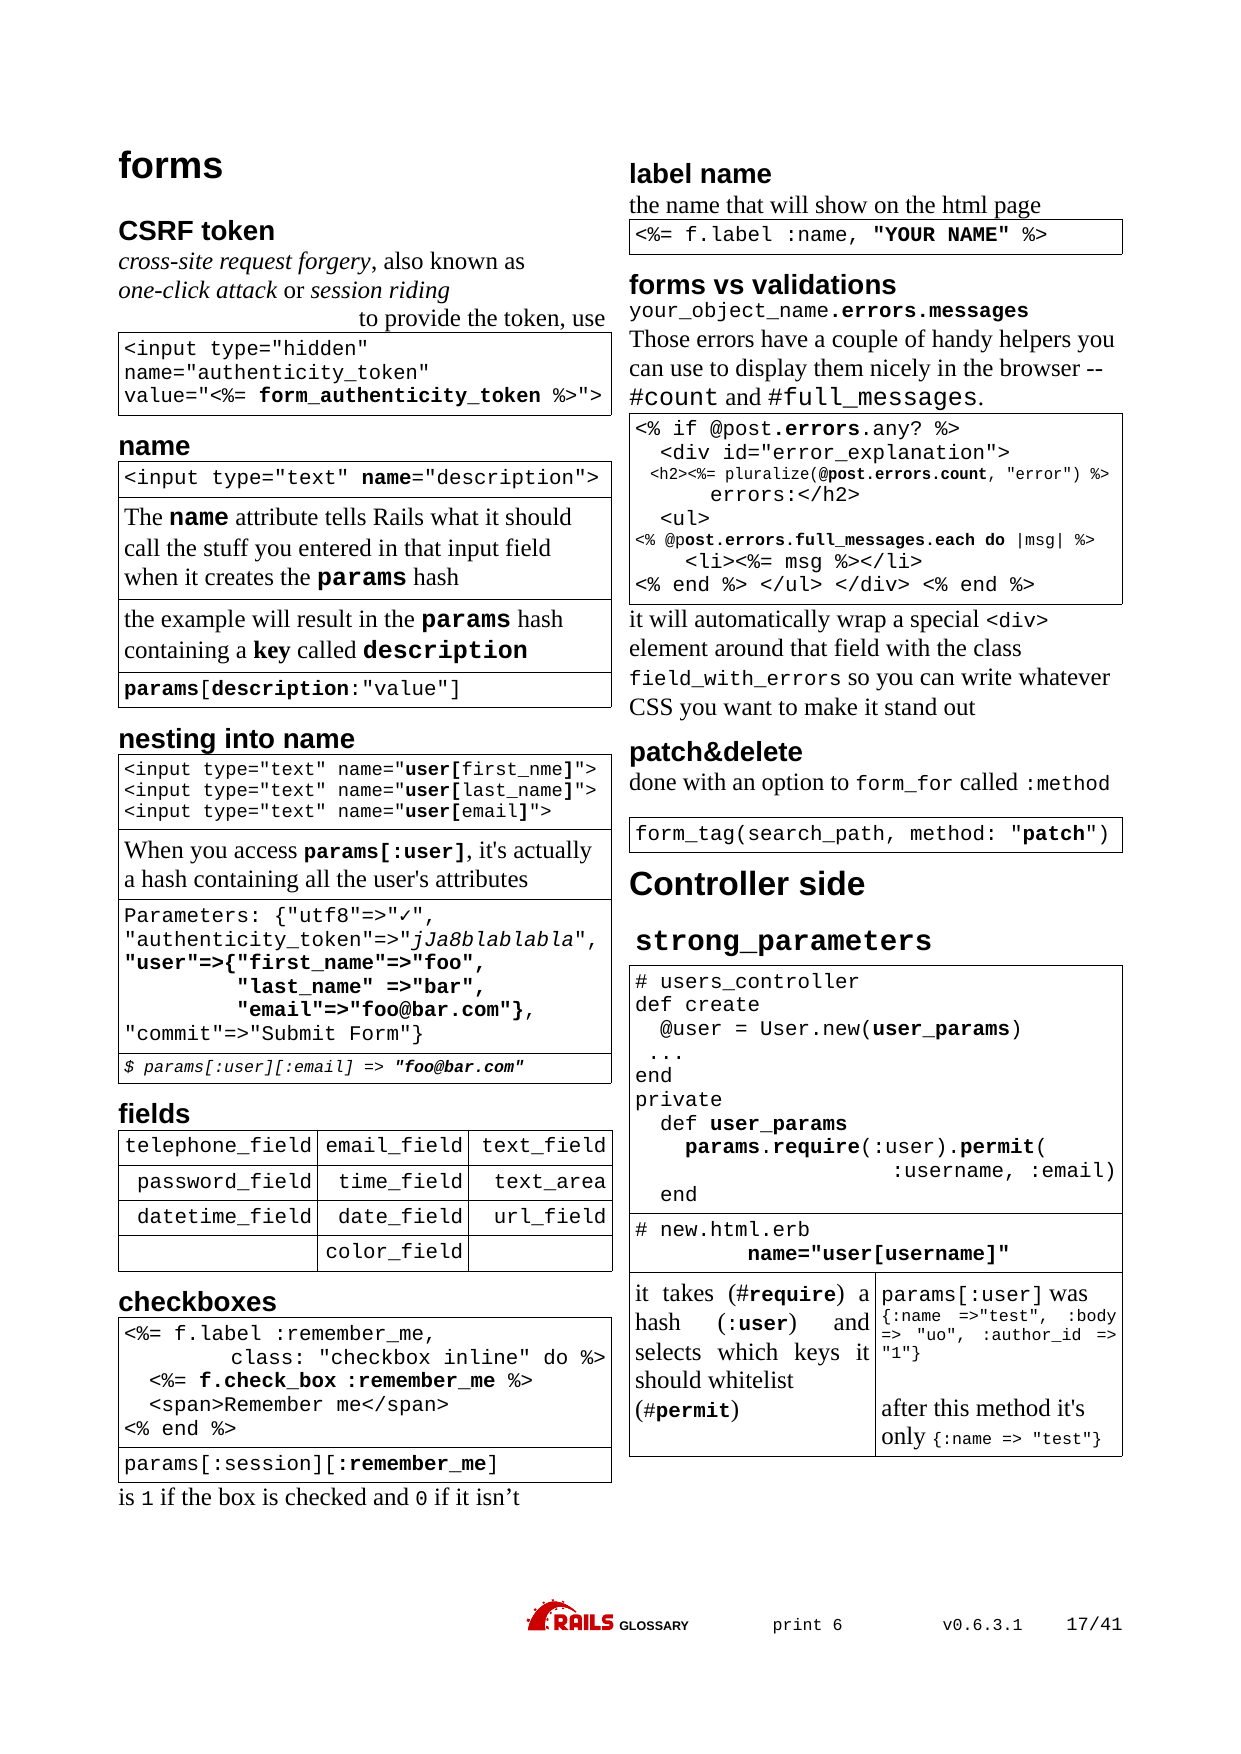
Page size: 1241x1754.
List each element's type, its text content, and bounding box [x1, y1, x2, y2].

text your_object_name.errors.messages [629, 301, 1122, 324]
table_cell params[:session][:remember_me] [119, 1448, 611, 1482]
text one-click attack or session riding [118, 275, 611, 303]
subtitle checkboxes [118, 1285, 611, 1317]
subtitle fields [118, 1098, 611, 1130]
table_cell The name attribute tells Rails what it should call the stuff you entered in that input field when it creates the params hash [119, 498, 611, 599]
table_header form_tag(search_path, method: "patch") [630, 818, 1122, 852]
table_cell it takes (#require) a hash (:user) and selects which keys it should whitelist (#permit) [630, 1273, 875, 1456]
subtitle forms vs validations [629, 269, 1122, 301]
table_cell [119, 1236, 317, 1271]
table_header <input type="hidden" name="authenticity_token" value="<%= form_authenticity_token %>"> [119, 333, 611, 415]
table_cell date_field [318, 1201, 468, 1235]
table_header text_field [469, 1131, 612, 1165]
subtitle label name [629, 158, 1122, 190]
table_header strong_parameters [629, 906, 1122, 965]
table_cell # new.html.erb name="user[username]" [630, 1214, 1122, 1272]
table_cell datetime_field [119, 1201, 317, 1235]
text to provide the token, use [118, 303, 611, 332]
table_cell params[description:"value"] [119, 673, 611, 707]
table_cell time_field [318, 1166, 468, 1200]
subtitle forms [118, 143, 611, 187]
table_cell the example will result in the params hash containing a key called description [119, 600, 611, 672]
table_cell text_area [469, 1166, 612, 1200]
table_header <input type="text" name="description"> [119, 462, 611, 497]
table_header <% if @post.errors.any? %> <div id="error_explanation"> <h2><%= pluralize(@post.errors.count, "error") %> errors:</h2> <ul> <% @post.errors.full_messages.each do |msg| %> <li><%= msg %></li> <% end %> </ul> </div> <% end %> [630, 414, 1122, 604]
table_cell password_field [119, 1166, 317, 1200]
table_header email_field [318, 1131, 468, 1165]
text cross-site request forgery, also known as [118, 246, 611, 275]
table_header <%= f.label :name, "YOUR NAME" %> [630, 220, 1122, 254]
table_cell # users_controller def create @user = User.new(user_params) ... end private def user_params params.require(:user).permit( :username, :email) end [630, 966, 1122, 1213]
table_cell When you access params[:user], it's actually a hash containing all the user's attributes [119, 830, 611, 899]
table_header <input type="text" name="user[first_nme]"> <input type="text" name="user[last_name]"> <input type="text" name="user[email]"> [119, 755, 611, 829]
table_cell color_field [318, 1236, 468, 1271]
table_cell [469, 1236, 612, 1271]
text Those errors have a couple of handy helpers you can use to display them nicely in the browser -- #count and #full_messages. [629, 324, 1122, 412]
subtitle nesting into name [118, 722, 611, 754]
text is 1 if the box is checked and 0 if it isn’t [118, 1483, 611, 1512]
table_header telephone_field [119, 1131, 317, 1165]
table_cell url_field [469, 1201, 612, 1235]
subtitle CSRF token [118, 214, 611, 246]
text done with an option to form_for called :method [629, 767, 1122, 797]
table_header <%= f.label :remember_me, class: "checkbox inline" do %> <%= f.check_box :remember_me %> <span>Remember me</span> <% end %> [119, 1318, 611, 1447]
table_cell Parameters: {"utf8"=>"✓", "authenticity_token"=>"jJa8blablabla", "user"=>{"first_name"=>"foo", "last_name" =>"bar", "email"=>"foo@bar.com"}, "commit"=>"Submit Form"} [119, 900, 611, 1052]
subtitle Controller side [629, 864, 1122, 903]
text the name that will show on the html page [629, 190, 1122, 218]
table_cell $ params[:user][:email] => "foo@bar.com" [119, 1054, 611, 1083]
table_cell params[:user] was {:name =>"test", :body => "uo", :author_id => "1"} after this method it's only {:name => "test"} [876, 1273, 1122, 1456]
subtitle name [118, 429, 611, 461]
text it will automatically wrap a special <div> element around that field with the class field_with_errors so you can write whatever CSS you want to make it stand out [629, 605, 1122, 720]
subtitle patch&delete [629, 735, 1122, 767]
